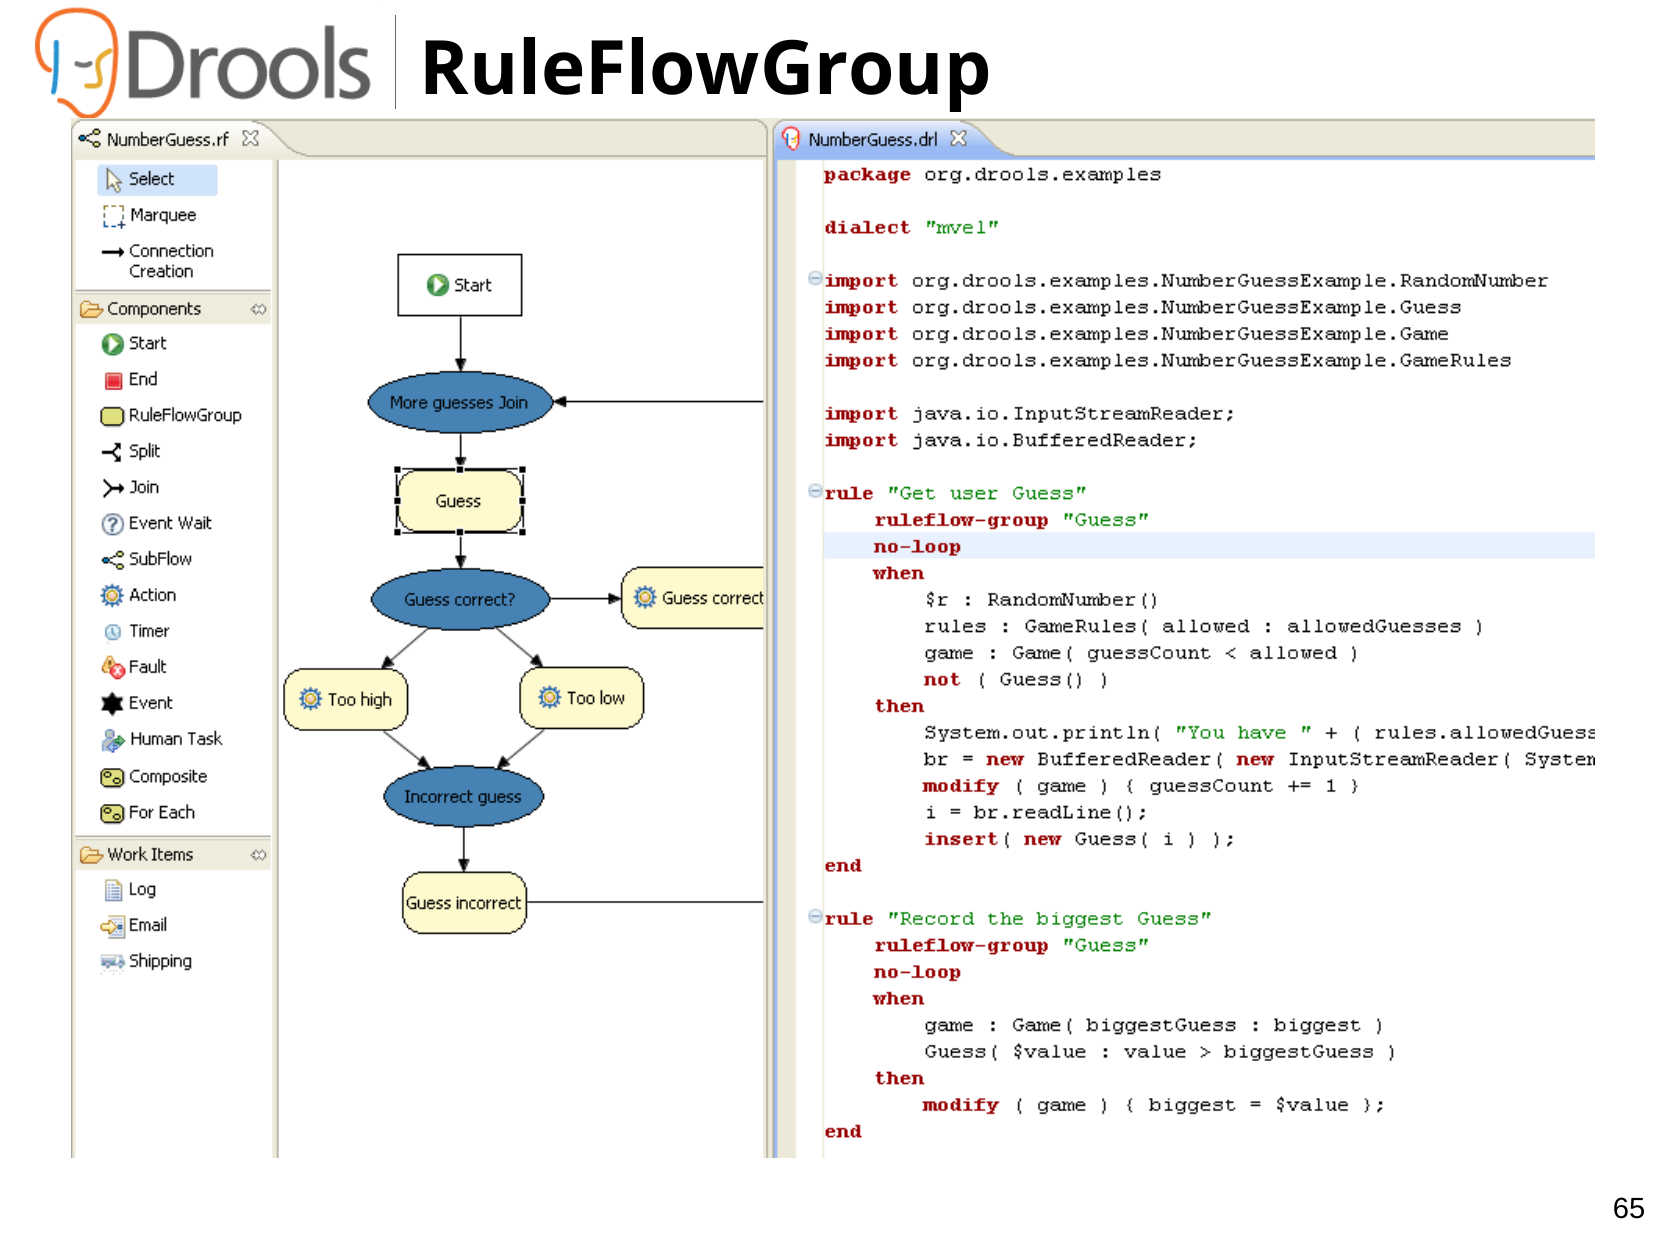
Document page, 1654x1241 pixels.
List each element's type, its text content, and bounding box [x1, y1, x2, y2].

picture [29, 0, 1595, 1158]
title RuleFlowGroup [419, 6, 1630, 125]
